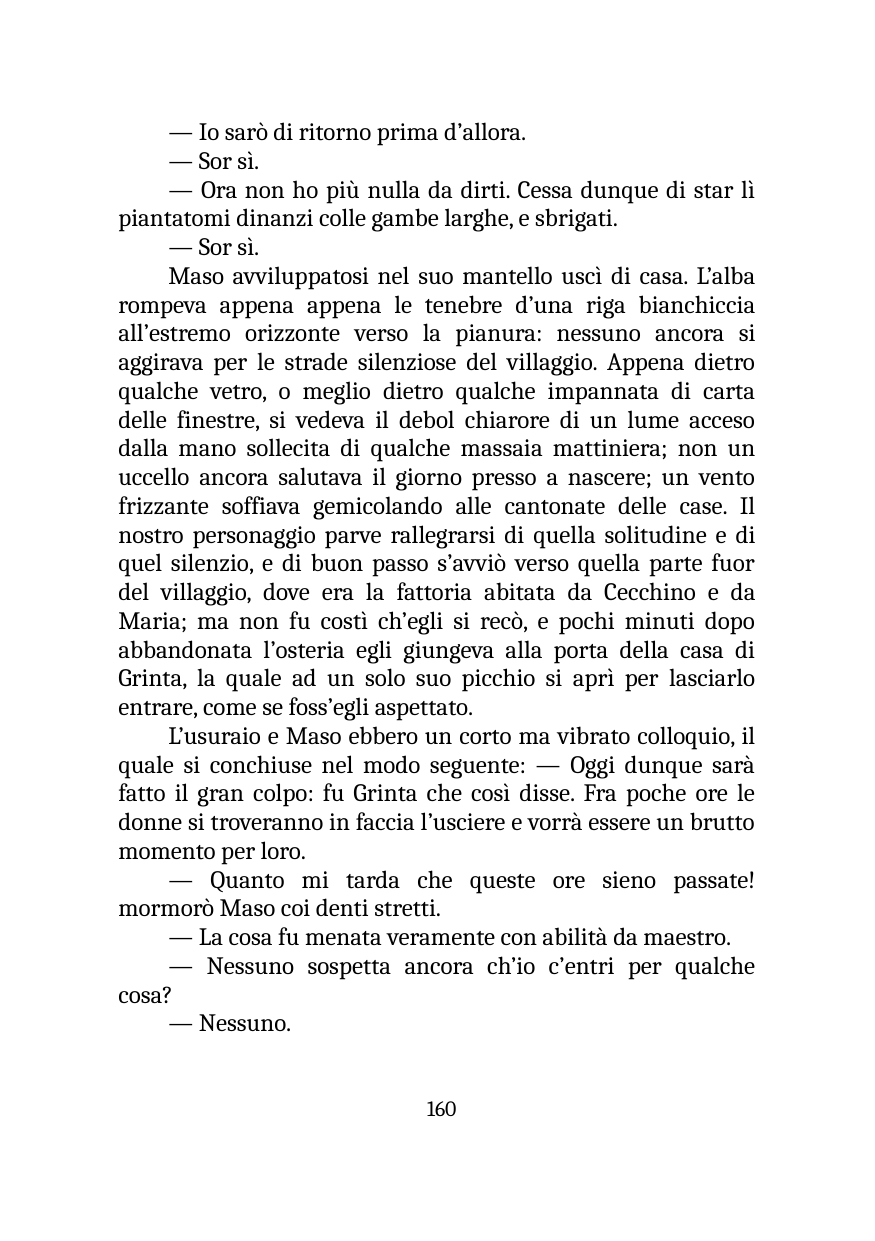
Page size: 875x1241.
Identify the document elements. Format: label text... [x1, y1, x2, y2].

text — Nessuno sospetta ancora ch’io c’entri per qualche cosa? [118, 952, 756, 1009]
text — Io sarò di ritorno prima d’allora. [118, 118, 756, 147]
text — Ora non ho più nulla da dirti. Cessa dunque di star lì piantatomi dinanzi colle gambe larghe, e sbrigati. [118, 176, 756, 233]
text — Sor sì. [118, 233, 756, 262]
text — Quanto mi tarda che queste ore sieno passate! mormorò Maso coi denti stretti. [118, 866, 756, 923]
text — La cosa fu menata veramente con abilità da maestro. [118, 923, 756, 952]
text Maso avviluppatosi nel suo mantello uscì di casa. L’alba rompeva appena appena le tenebre d’una riga bianchiccia all’estremo orizzonte verso la pianura: nessuno ancora si aggirava per le strade silenziose del villaggio. Appena dietro qualche vetro, o meglio dietro qualche impannata di carta delle finestre, si vedeva il debol chiarore di un lume acceso dalla mano sollecita di qualche massaia mattiniera; non un uccello ancora salutava il giorno presso a nascere; un vento frizzante soffiava gemicolando alle cantonate delle case. Il nostro personaggio parve rallegrarsi di quella solitudine e di quel silenzio, e di buon passo s’avviò verso quella parte fuor del villaggio, dove era la fattoria abitata da Cecchino e da Maria; ma non fu costì ch’egli si recò, e pochi minuti dopo abbandonata l’osteria egli giungeva alla porta della casa di Grinta, la quale ad un solo suo picchio si aprì per lasciarlo entrare, come se foss’egli aspettato. [118, 262, 756, 722]
text L’usuraio e Maso ebbero un corto ma vibrato colloquio, il quale si conchiuse nel modo seguente: — Oggi dunque sarà fatto il gran colpo: fu Grinta che così disse. Fra poche ore le donne si troveranno in faccia l’usciere e vorrà essere un brutto momento per loro. [118, 722, 756, 866]
text — Nessuno. [118, 1009, 756, 1038]
text — Sor sì. [118, 147, 756, 176]
